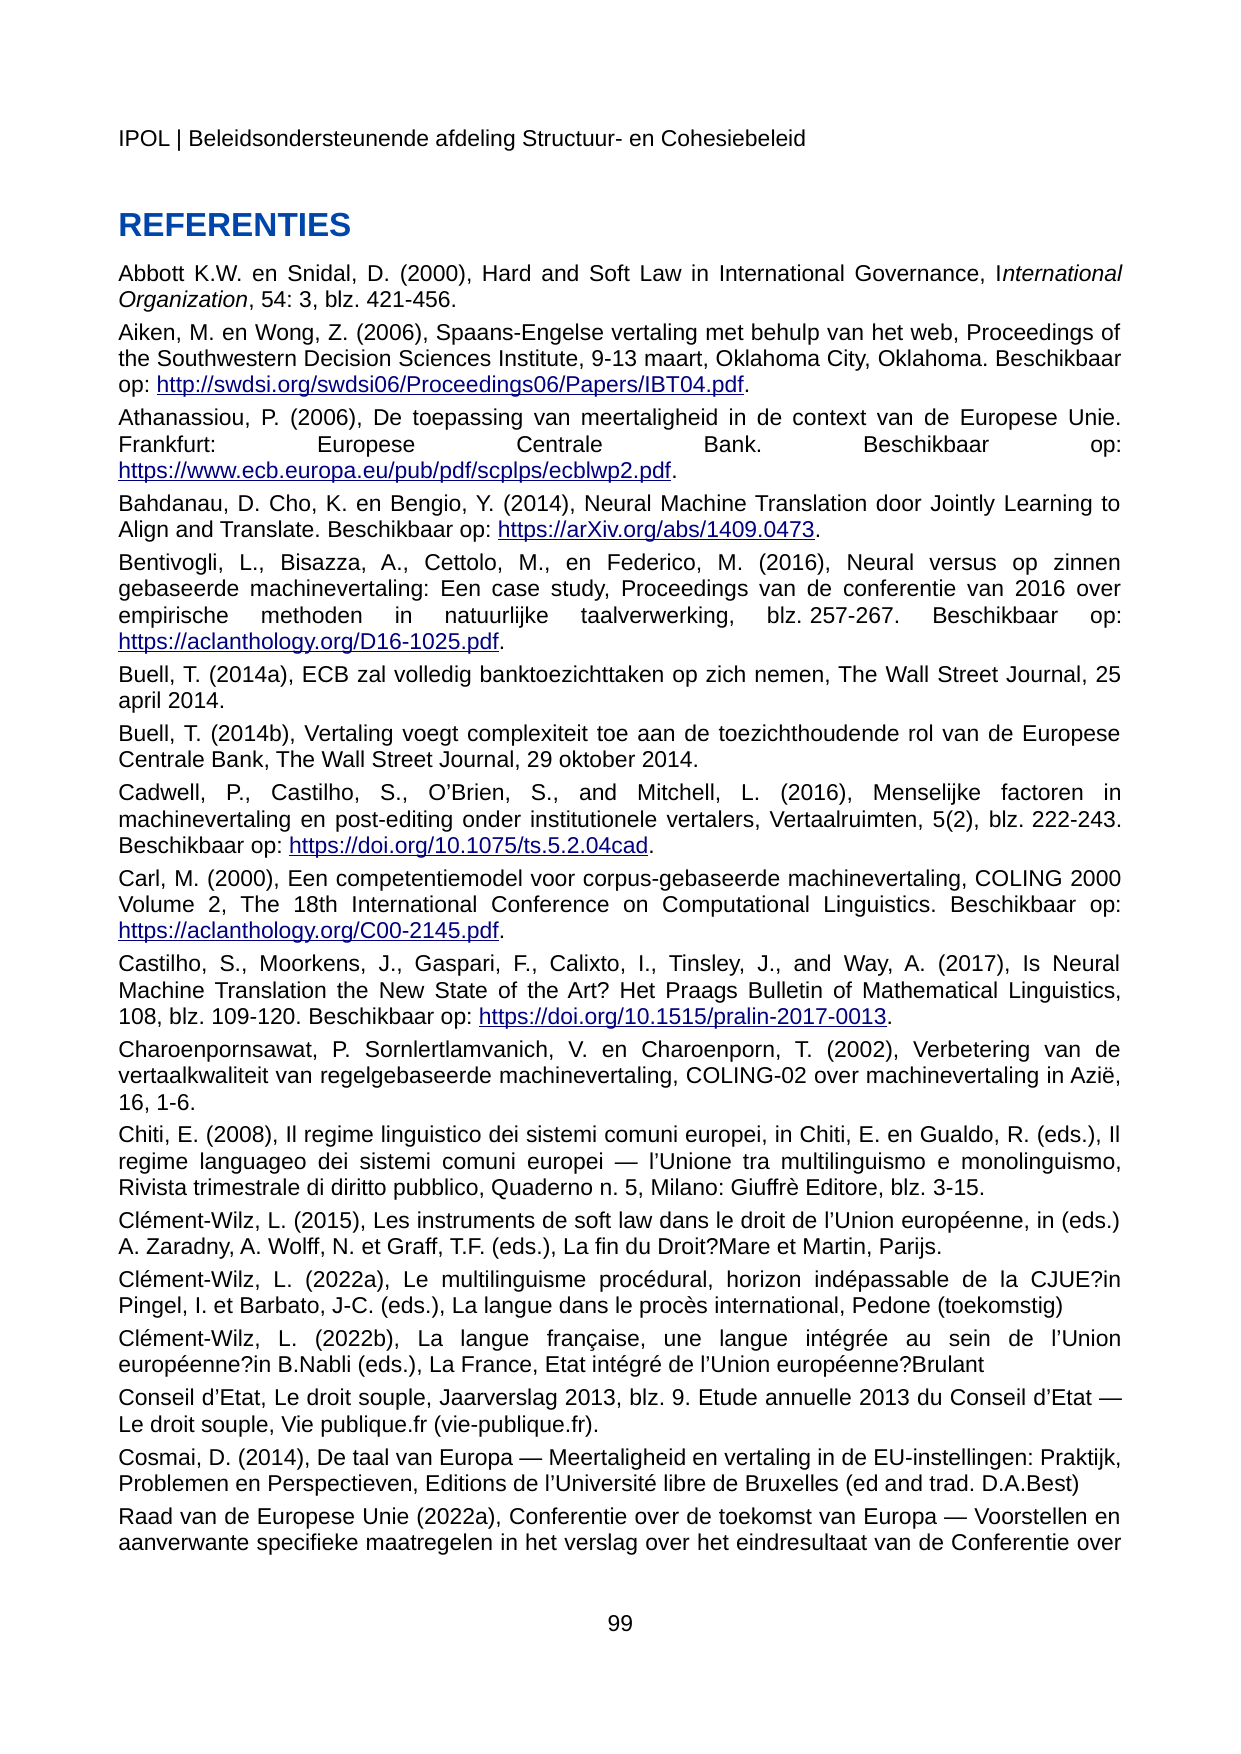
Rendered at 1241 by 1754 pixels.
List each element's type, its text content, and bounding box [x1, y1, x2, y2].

text Clément-Wilz, L. (2015), Les instruments de soft law dans le droit de l’Union européenne, in (eds.) A. Zaradny, A. Wolff, N. et Graff, T.F. (eds.), La fin du Droit?Mare et Martin, Parijs. [118, 1207, 1122, 1259]
text Cosmai, D. (2014), De taal van Europa — Meertaligheid en vertaling in de EU-instellingen: Praktijk, Problemen en Perspectieven, Editions de l’Université libre de Bruxelles (ed and trad. D.A.Best) [118, 1443, 1122, 1496]
text Conseil d’Etat, Le droit souple, Jaarverslag 2013, blz. 9. Etude annuelle 2013 du Conseil d’Etat — Le droit souple, Vie publique.fr (vie-publique.fr). [118, 1384, 1122, 1437]
subtitle REFERENTIES [118, 205, 1122, 244]
text Clément-Wilz, L. (2022a), Le multilinguisme procédural, horizon indépassable de la CJUE?in Pingel, I. et Barbato, J-C. (eds.), La langue dans le procès international, Pedone (toekomstig) [118, 1266, 1122, 1319]
text Castilho, S., Moorkens, J., Gaspari, F., Calixto, I., Tinsley, J., and Way, A. (2017), Is Neural Machine Translation the New State of the Art? Het Praags Bulletin of Mathematical Linguistics, 108, blz. 109-120. Beschikbaar op: https://doi.org/10.1515/pralin-2017-0013. [118, 950, 1122, 1029]
text Charoenpornsawat, P. Sornlertlamvanich, V. en Charoenporn, T. (2002), Verbetering van de vertaalkwaliteit van regelgebaseerde machinevertaling, COLING-02 over machinevertaling in Azië, 16, 1-6. [118, 1036, 1122, 1115]
text Chiti, E. (2008), Il regime linguistico dei sistemi comuni europei, in Chiti, E. en Gualdo, R. (eds.), Il regime languageo dei sistemi comuni europei — l’Unione tra multilinguismo e monolinguismo, Rivista trimestrale di diritto pubblico, Quaderno n. 5, Milano: Giuffrè Editore, blz. 3-15. [118, 1121, 1122, 1200]
text Clément-Wilz, L. (2022b), La langue française, une langue intégrée au sein de l’Union européenne?in B.Nabli (eds.), La France, Etat intégré de l’Union européenne?Brulant [118, 1325, 1122, 1378]
text Raad van de Europese Unie (2022a), Conferentie over de toekomst van Europa — Voorstellen en aanverwante specifieke maatregelen in het verslag over het eindresultaat van de Conferentie over [118, 1503, 1122, 1555]
text Aiken, M. en Wong, Z. (2006), Spaans-Engelse vertaling met behulp van het web, Proceedings of the Southwestern Decision Sciences Institute, 9-13 maart, Oklahoma City, Oklahoma. Beschikbaar op: http://swdsi.org/swdsi06/Proceedings06/Papers/IBT04.pdf. [118, 319, 1122, 398]
text Athanassiou, P. (2006), De toepassing van meertaligheid in de context van de Europese Unie. Frankfurt: Europese Centrale Bank. Beschikbaar op: https://www.ecb.europa.eu/pub/pdf/scplps/ecblwp2.pdf. [118, 404, 1122, 483]
text Cadwell, P., Castilho, S., O’Brien, S., and Mitchell, L. (2016), Menselijke factoren in machinevertaling en post-editing onder institutionele vertalers, Vertaalruimten, 5(2), blz. 222-243. Beschikbaar op: https://doi.org/10.1075/ts.5.2.04cad. [118, 779, 1122, 858]
text Bahdanau, D. Cho, K. en Bengio, Y. (2014), Neural Machine Translation door Jointly Learning to Align and Translate. Beschikbaar op: https://arXiv.org/abs/1409.0473. [118, 490, 1122, 542]
text Buell, T. (2014a), ECB zal volledig banktoezichttaken op zich nemen, The Wall Street Journal, 25 april 2014. [118, 661, 1122, 713]
text Abbott K.W. en Snidal, D. (2000), Hard and Soft Law in International Governance, International Organization, 54: 3, blz. 421-456. [118, 259, 1122, 312]
text Buell, T. (2014b), Vertaling voegt complexiteit toe aan de toezichthoudende rol van de Europese Centrale Bank, The Wall Street Journal, 29 oktober 2014. [118, 720, 1122, 773]
text Carl, M. (2000), Een competentiemodel voor corpus-gebaseerde machinevertaling, COLING 2000 Volume 2, The 18th International Conference on Computational Linguistics. Beschikbaar op: https://aclanthology.org/C00-2145.pdf. [118, 865, 1122, 944]
text Bentivogli, L., Bisazza, A., Cettolo, M., en Federico, M. (2016), Neural versus op zinnen gebaseerde machinevertaling: Een case study, Proceedings van de conferentie van 2016 over empirische methoden in natuurlijke taalverwerking, blz. 257-267. Beschikbaar op: https://aclanthology.org/D16-1025.pdf. [118, 549, 1122, 654]
